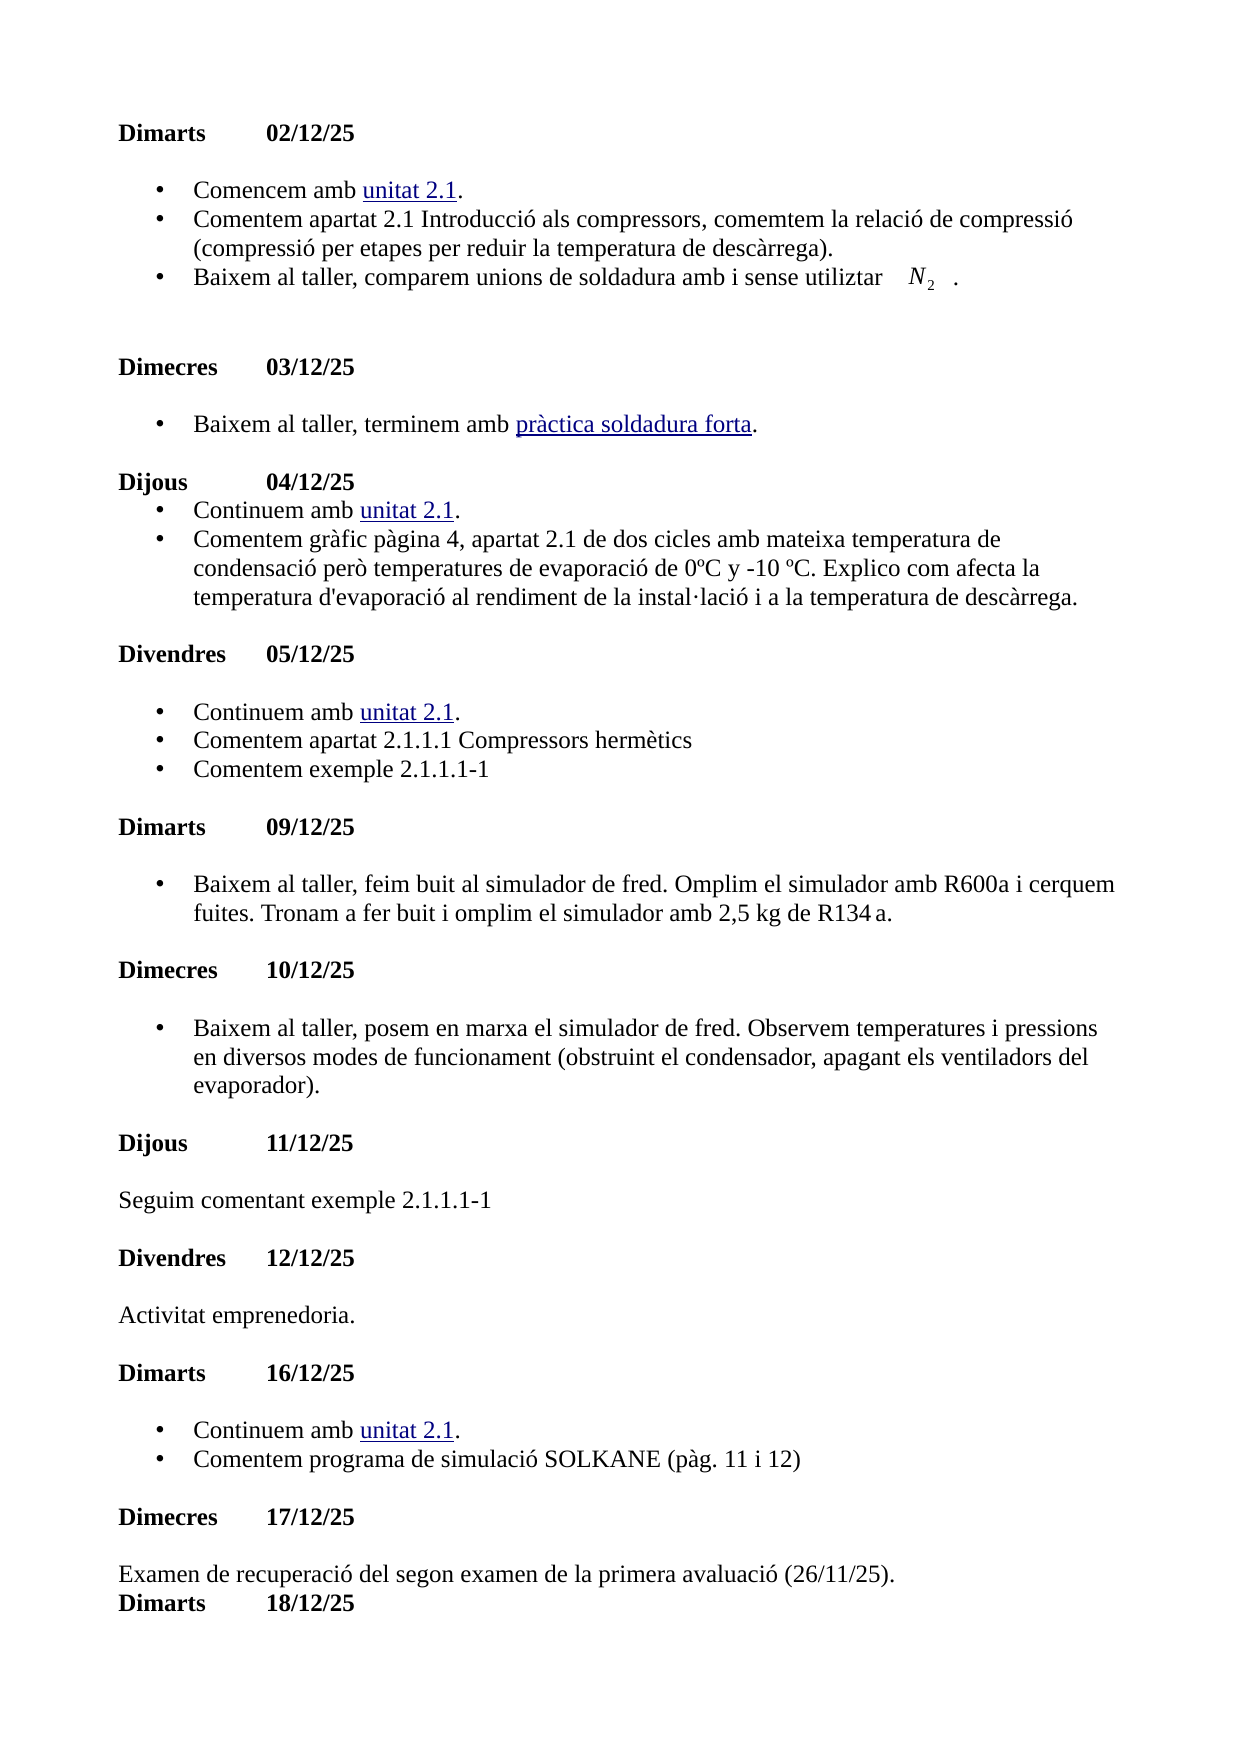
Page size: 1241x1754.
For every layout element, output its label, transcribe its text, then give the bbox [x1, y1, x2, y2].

list Comentem apartat 2.1 Introducció als compressors, comemtem la relació de compressió (compressió per etapes per reduir la temperatura de descàrrega). [156, 204, 1122, 262]
text Dijous 04/12/25 [118, 467, 1122, 496]
list Baixem al taller, feim buit al simulador de fred. Omplim el simulador amb R600a i cerquem fuites. Tronam a fer buit i omplim el simulador amb 2,5 kg de R134 a. [156, 869, 1122, 927]
text Examen de recuperació del segon examen de la primera avaluació (26/11/25). [118, 1559, 1122, 1588]
text Dijous 11/12/25 [118, 1128, 1122, 1157]
text Activitat emprenedoria. [118, 1301, 1122, 1329]
text Dimecres 17/12/25 [118, 1502, 1122, 1531]
list Continuem amb unitat 2.1. [156, 496, 1122, 524]
text Dimarts 18/12/25 [118, 1588, 1122, 1617]
list Baixem al taller, comparem unions de soldadura amb i sense utiliztar . [156, 262, 1122, 294]
list Baixem al taller, terminem amb pràctica soldadura forta. [156, 409, 1122, 438]
list Comencem amb unitat 2.1. [156, 176, 1122, 204]
text Dimarts 09/12/25 [118, 812, 1122, 841]
list Baixem al taller, posem en marxa el simulador de fred. Observem temperatures i pressions en diversos modes de funcionament (obstruint el condensador, apagant els ventiladors del evaporador). [156, 1013, 1122, 1099]
text Divendres 05/12/25 [118, 639, 1122, 668]
list Comentem gràfic pàgina 4, apartat 2.1 de dos cicles amb mateixa temperatura de condensació però temperatures de evaporació de 0ºC y -10 ºC. Explico com afecta la temperatura d'evaporació al rendiment de la instal·lació i a la temperatura de descàrrega. [156, 524, 1122, 611]
list Comentem exemple 2.1.1.1-1 [156, 754, 1122, 783]
text Dimecres 03/12/25 [118, 352, 1122, 381]
list Comentem programa de simulació SOLKANE (pàg. 11 i 12) [156, 1444, 1122, 1473]
list Comentem apartat 2.1.1.1 Compressors hermètics [156, 726, 1122, 754]
text Dimarts 02/12/25 [118, 118, 1122, 147]
text Seguim comentant exemple 2.1.1.1-1 [118, 1186, 1122, 1214]
text Dimecres 10/12/25 [118, 956, 1122, 984]
text Divendres 12/12/25 [118, 1243, 1122, 1272]
text Dimarts 16/12/25 [118, 1358, 1122, 1387]
list Continuem amb unitat 2.1. [156, 1416, 1122, 1444]
list Continuem amb unitat 2.1. [156, 697, 1122, 726]
